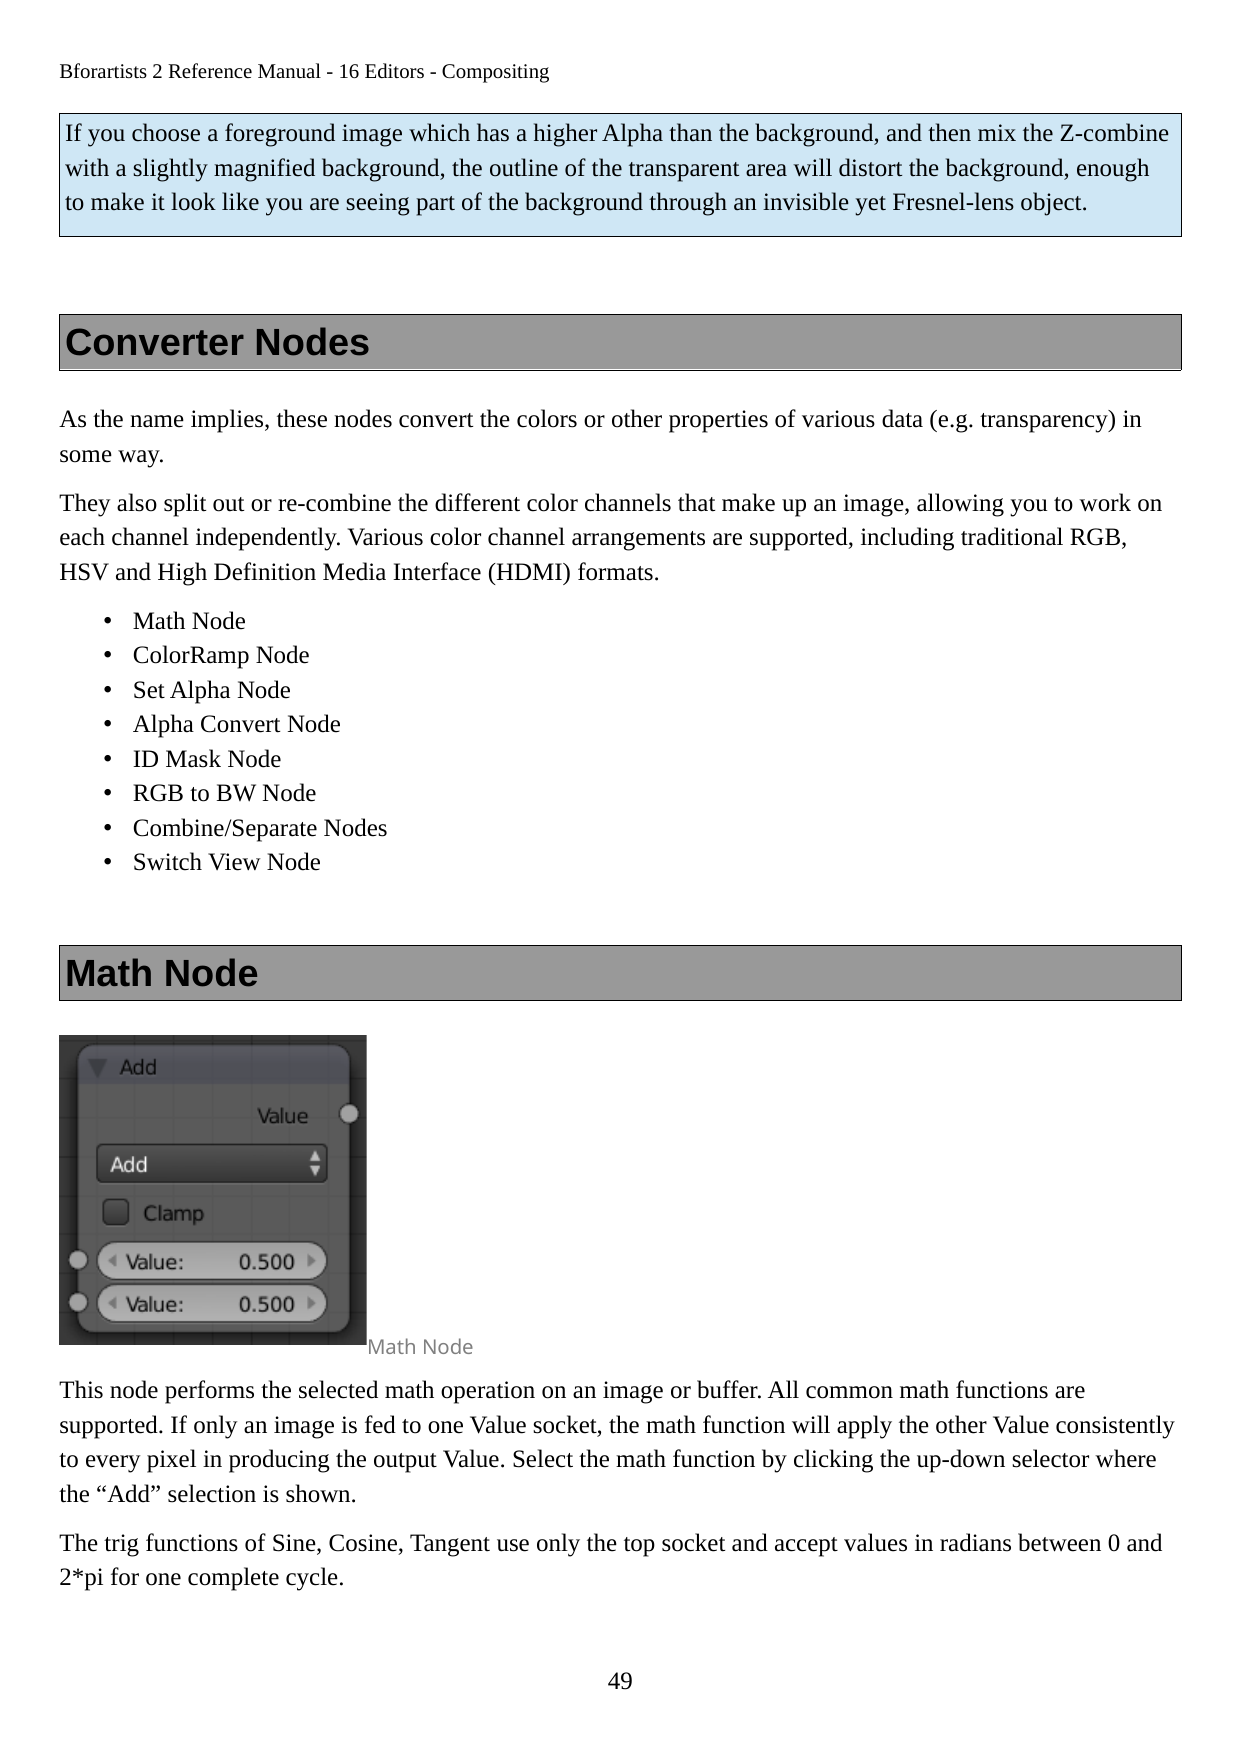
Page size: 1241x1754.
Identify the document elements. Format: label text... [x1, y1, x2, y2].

list Switch View Node [103, 847, 1181, 876]
text Math Node [59, 1329, 1181, 1361]
table_header Math Node [60, 946, 1181, 1000]
table_header Converter Nodes [60, 315, 1181, 369]
list ID Mask Node [103, 744, 1181, 772]
text As the name implies, these nodes convert the colors or other properties of various data (e.g. transparency) in some way. [59, 404, 1181, 467]
list Combine/Separate Nodes [103, 813, 1181, 841]
text They also split out or re-combine the different color channels that make up an image, allowing you to work on each channel independently. Various color channel arrangements are supported, including traditional RGB, HSV and High Definition Media Interface (HDMI) formats. [59, 488, 1181, 585]
list Set Alpha Node [103, 675, 1181, 703]
text This node performs the selected math operation on an image or buffer. All common math functions are supported. If only an image is fed to one Value socket, the math function will apply the other Value consistently to every pixel in producing the output Value. Select the math function by clicking the up-down selector where the “Add” selection is shown. [59, 1375, 1181, 1507]
list RGB to BW Node [103, 778, 1181, 807]
picture [59, 1035, 367, 1345]
text The trig functions of Sine, Cosine, Tangent use only the top socket and accept values in radians between 0 and 2*pi for one complete cycle. [59, 1528, 1181, 1591]
list Math Node [103, 606, 1181, 634]
table_cell If you choose a foreground image which has a higher Alpha than the background, and then mix the Z-combine with a slightly magnified background, the outline of the transparent area will distort the background, enough to make it look like you are seeing part of the background through an invisible yet Fresnel-lens object. [60, 114, 1181, 236]
list Alpha Convert Node [103, 709, 1181, 738]
list ColorRamp Node [103, 640, 1181, 669]
